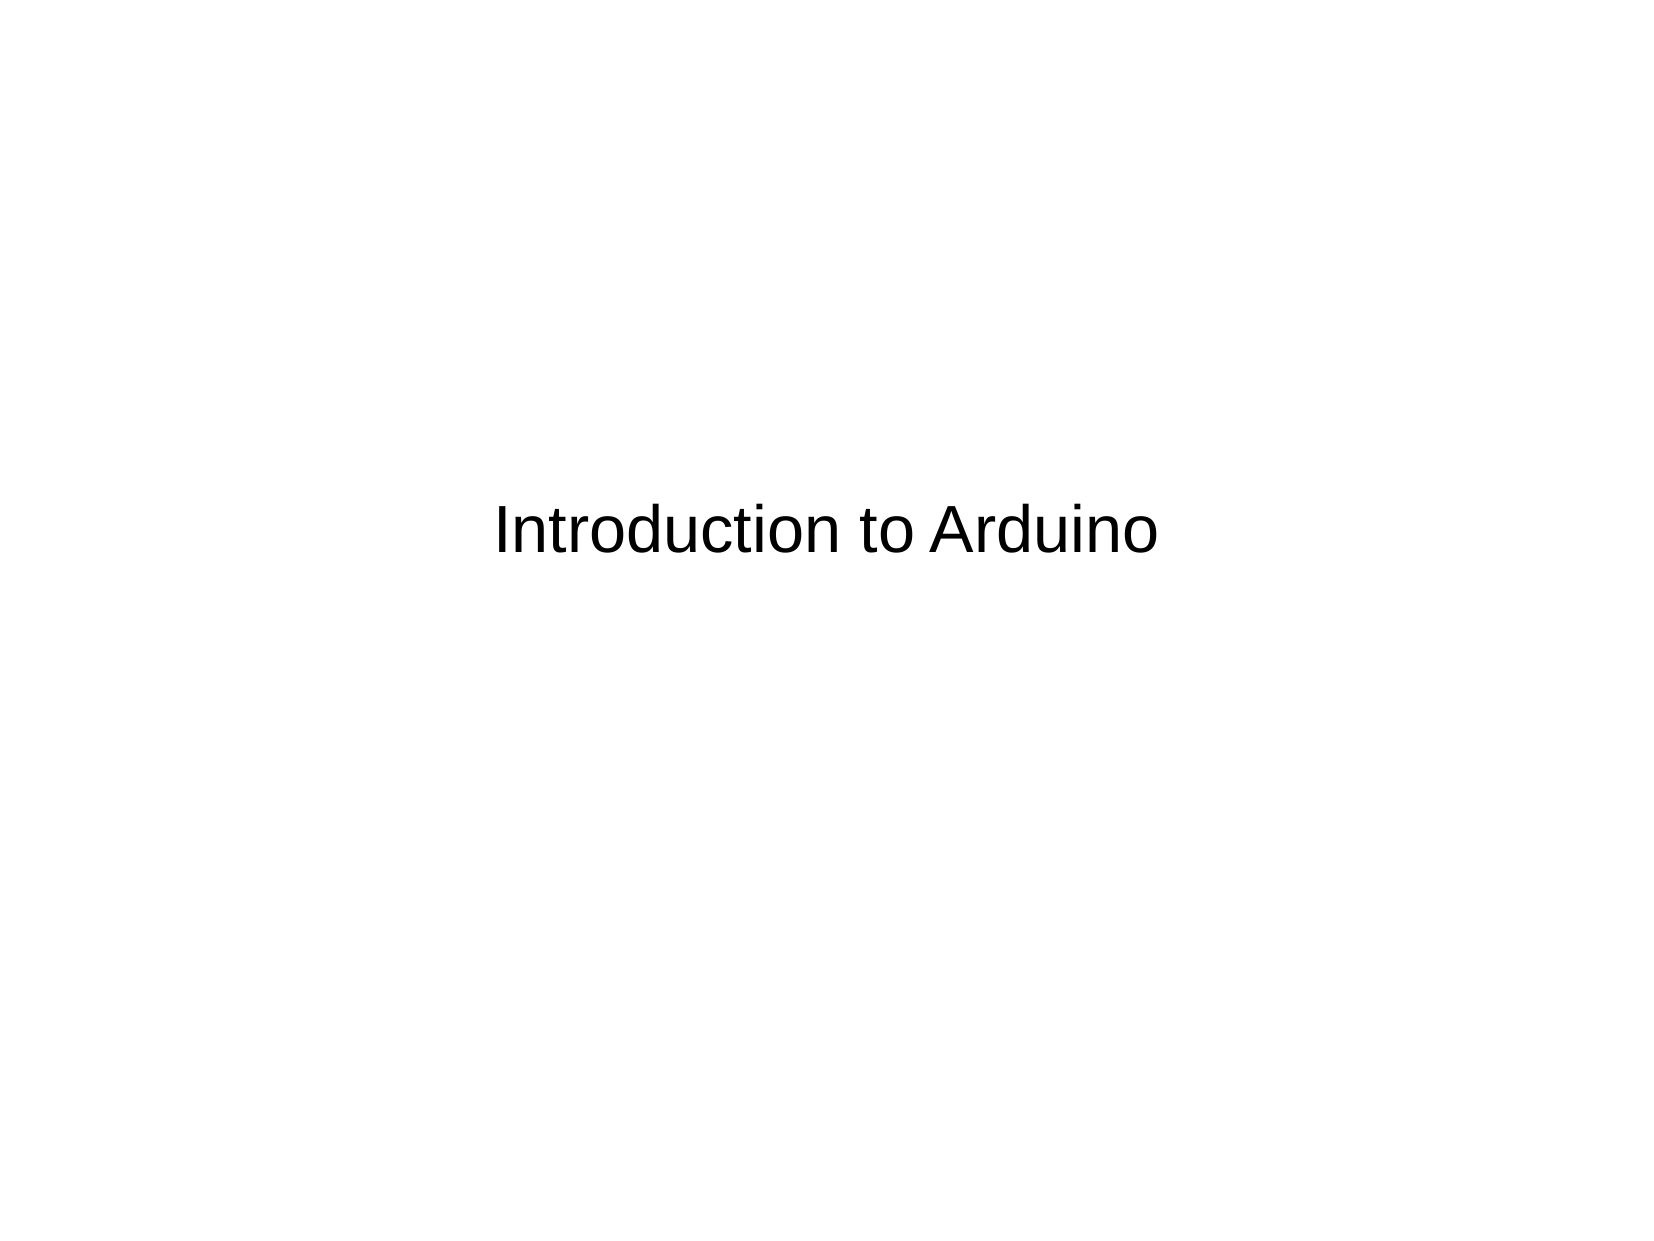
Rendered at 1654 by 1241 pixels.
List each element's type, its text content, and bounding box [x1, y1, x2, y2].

text_box Introduction to Arduino [82, 49, 1571, 1010]
